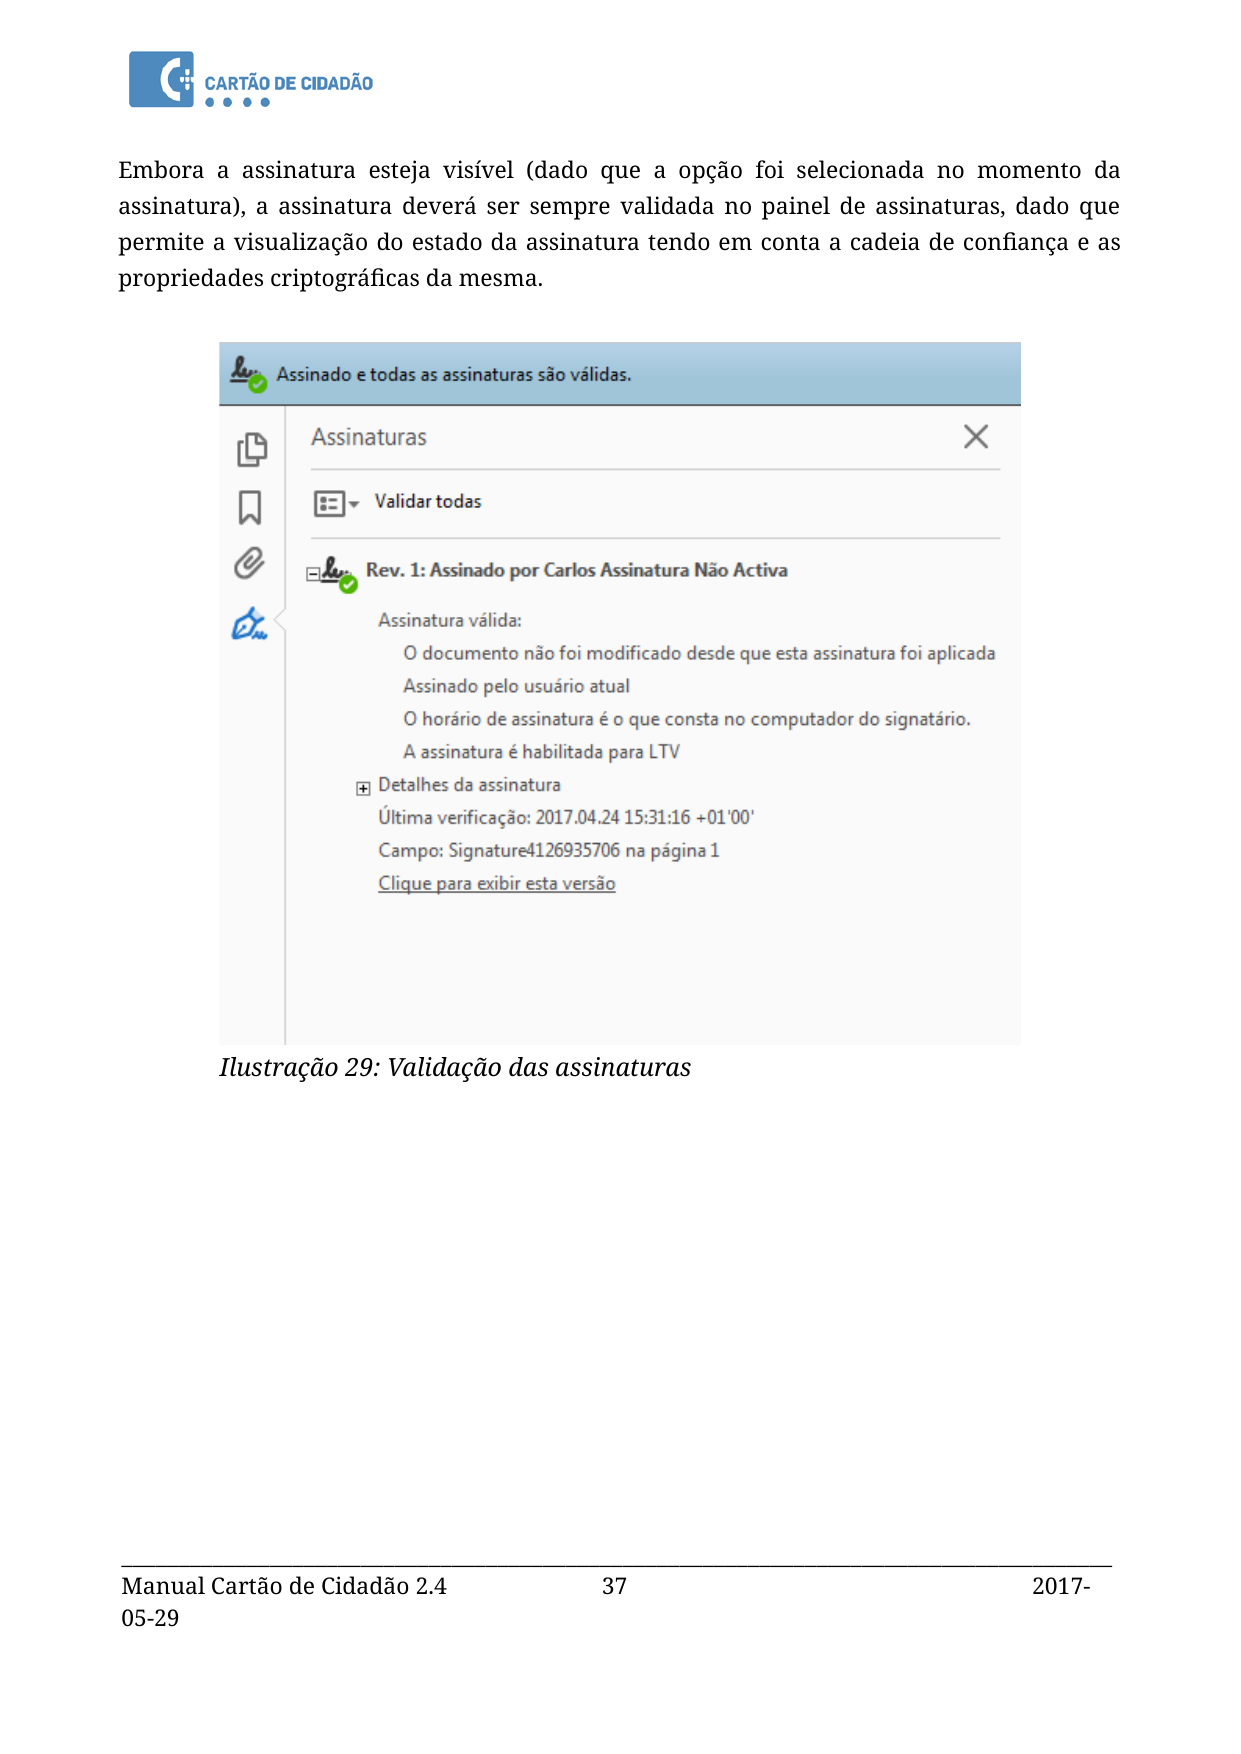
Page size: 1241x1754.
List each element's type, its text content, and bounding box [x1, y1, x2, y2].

picture [219, 342, 1021, 1045]
picture [127, 45, 420, 115]
text Embora a assinatura esteja visível (dado que a opção foi selecionada no momento da assinatura), a assinatura deverá ser sempre validada no painel de assinaturas, dado que permite a visualização do estado da assinatura tendo em conta a cadeia de confiança e as propriedades criptográficas da mesma. [118, 154, 1122, 293]
text Ilustração 29: Validação das assinaturas [219, 1045, 1021, 1083]
